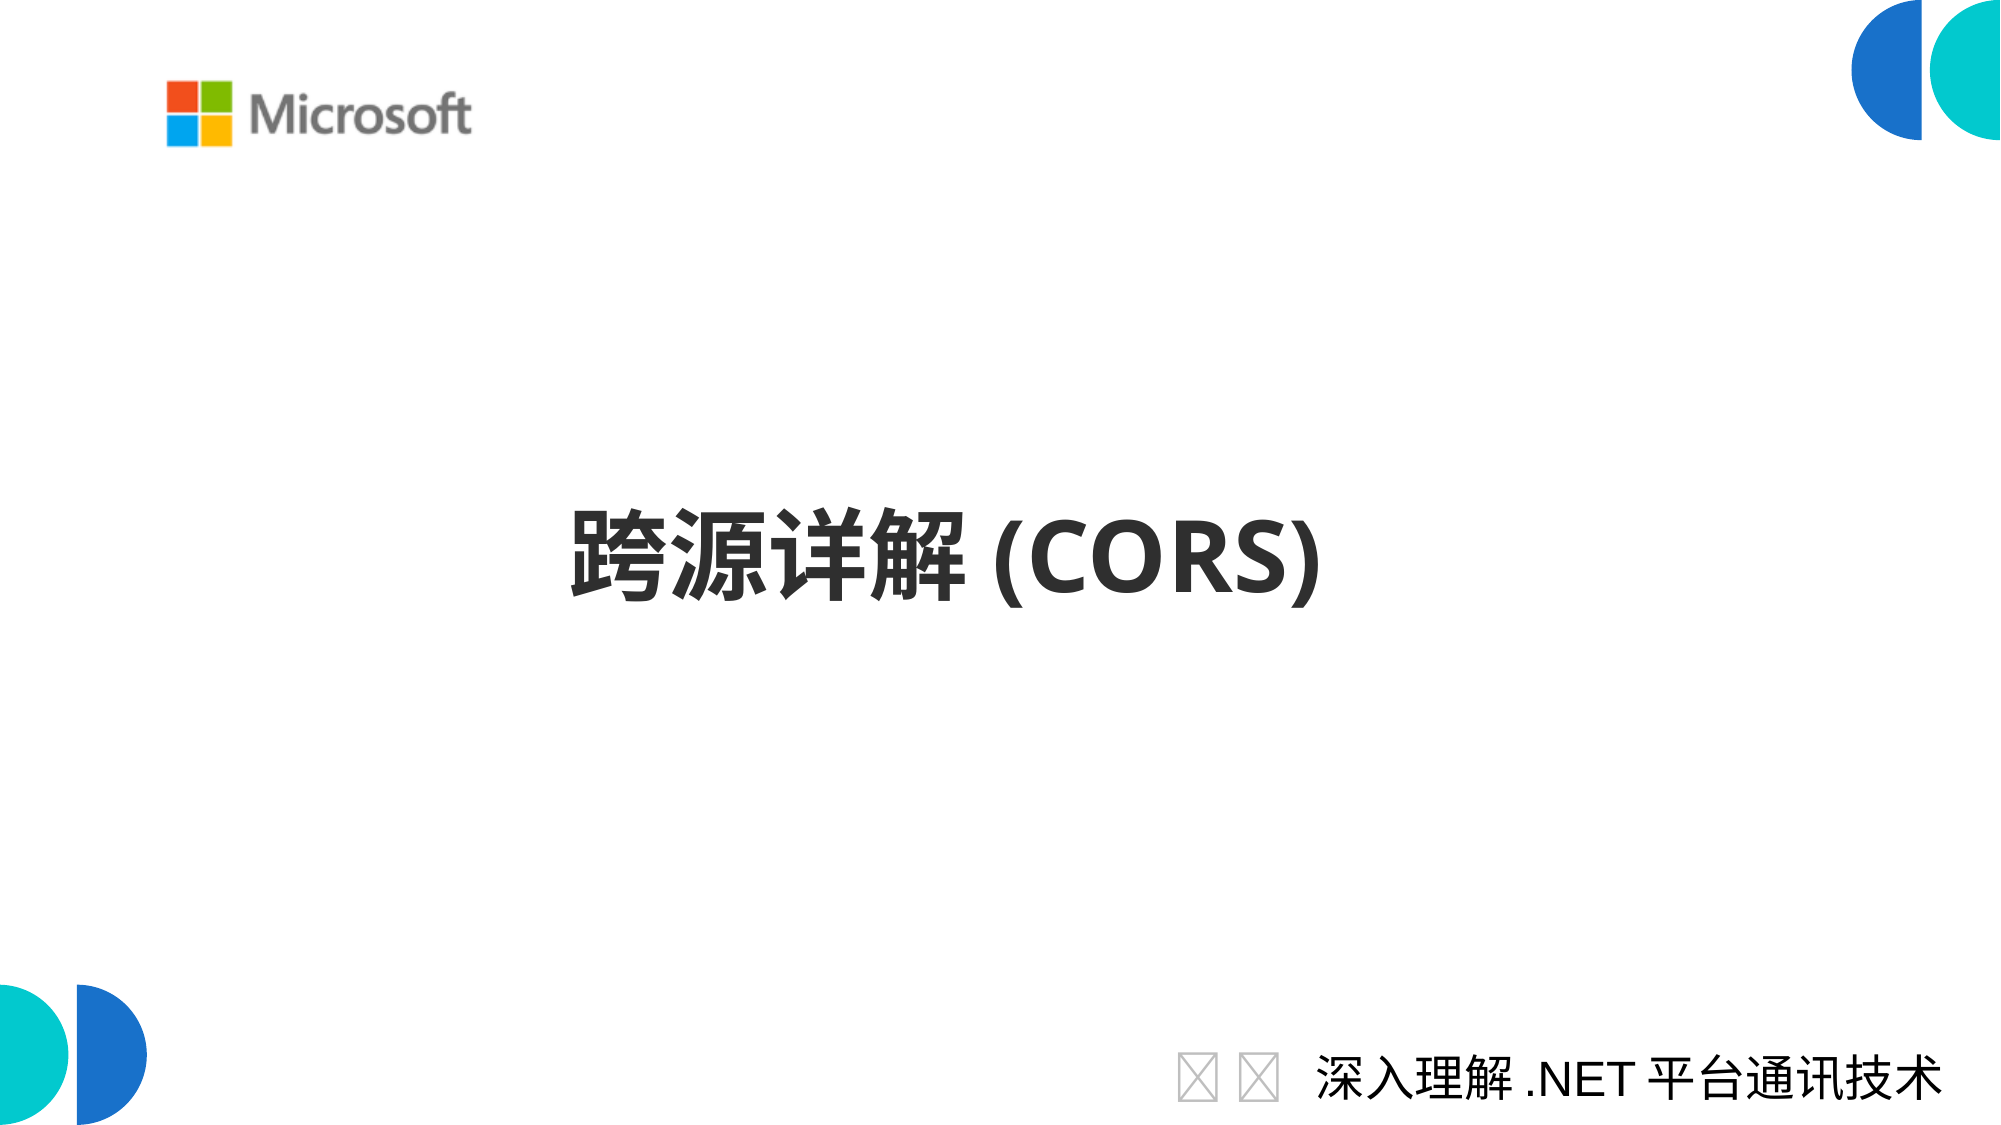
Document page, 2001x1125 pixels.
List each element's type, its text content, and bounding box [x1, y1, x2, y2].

title 跨源详解(CORS) [83, 459, 1807, 646]
picture [85, 41, 552, 189]
subtitle 🚀 🚀 深入理解.NET平台通讯技术 [1173, 1046, 1952, 1107]
